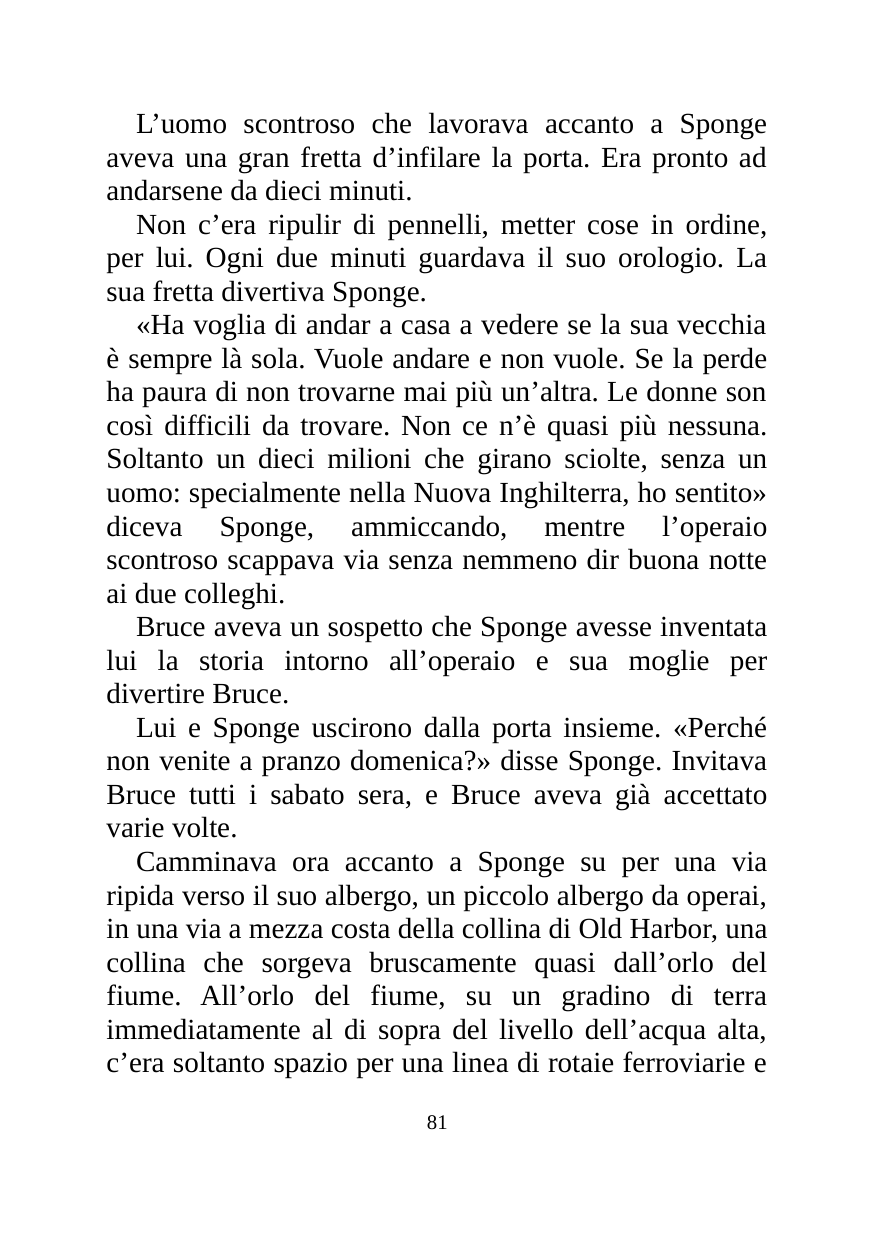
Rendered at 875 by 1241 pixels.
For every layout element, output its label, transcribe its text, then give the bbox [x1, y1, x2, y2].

text Camminava ora accanto a Sponge su per una via ripida verso il suo albergo, un piccolo albergo da operai, in una via a mezza costa della collina di Old Harbor, una collina che sorgeva bruscamente quasi dall’orlo del fiume. All’orlo del fiume, su un gradino di terra immediatamente al di sopra del livello dell’acqua alta, c’era soltanto spazio per una linea di rotaie ferroviarie e [106, 844, 768, 1079]
text L’uomo scontroso che lavorava accanto a Sponge aveva una gran fretta d’infilare la porta. Era pronto ad andarsene da dieci minuti. [106, 106, 768, 207]
text Lui e Sponge uscirono dalla porta insieme. «Perché non venite a pranzo domenica?» disse Sponge. Invitava Bruce tutti i sabato sera, e Bruce aveva già accettato varie volte. [106, 710, 768, 844]
text Non c’era ripulir di pennelli, metter cose in ordine, per lui. Ogni due minuti guardava il suo orologio. La sua fretta divertiva Sponge. [106, 207, 768, 307]
text Bruce aveva un sospetto che Sponge avesse inventata lui la storia intorno all’operaio e sua moglie per divertire Bruce. [106, 609, 768, 710]
text «Ha voglia di andar a casa a vedere se la sua vecchia è sempre là sola. Vuole andare e non vuole. Se la perde ha paura di non trovarne mai più un’altra. Le donne son così difficili da trovare. Non ce n’è quasi più nessuna. Soltanto un dieci milioni che girano sciolte, senza un uomo: specialmente nella Nuova Inghilterra, ho sentito» diceva Sponge, ammiccando, mentre l’operaio scontroso scappava via senza nemmeno dir buona notte ai due colleghi. [106, 307, 768, 609]
